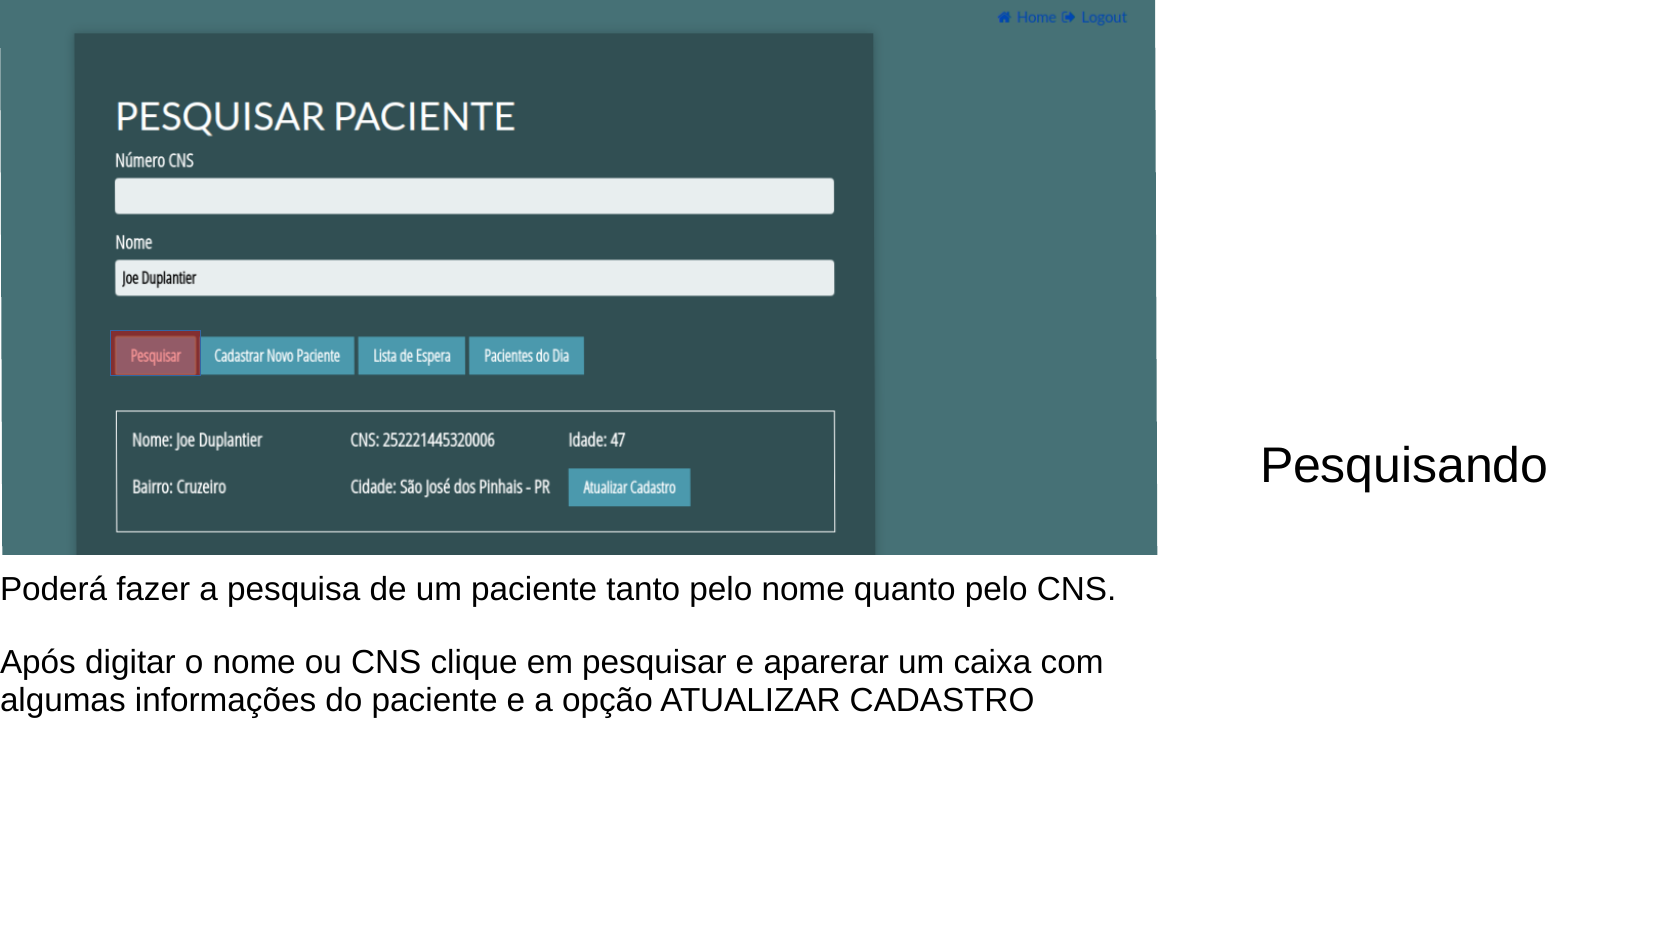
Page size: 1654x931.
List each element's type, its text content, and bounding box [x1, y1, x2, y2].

text_box Poderá fazer a pesquisa de um paciente tanto pelo nome quanto pelo CNS. Após digitar o nome ou CNS clique em pesquisar e aparerar um caixa com algumas informações do paciente e a opção ATUALIZAR CADASTRO [0, 570, 1156, 931]
picture [0, 0, 1158, 555]
text_box [110, 330, 201, 376]
subtitle Pesquisando [1155, 0, 1654, 931]
